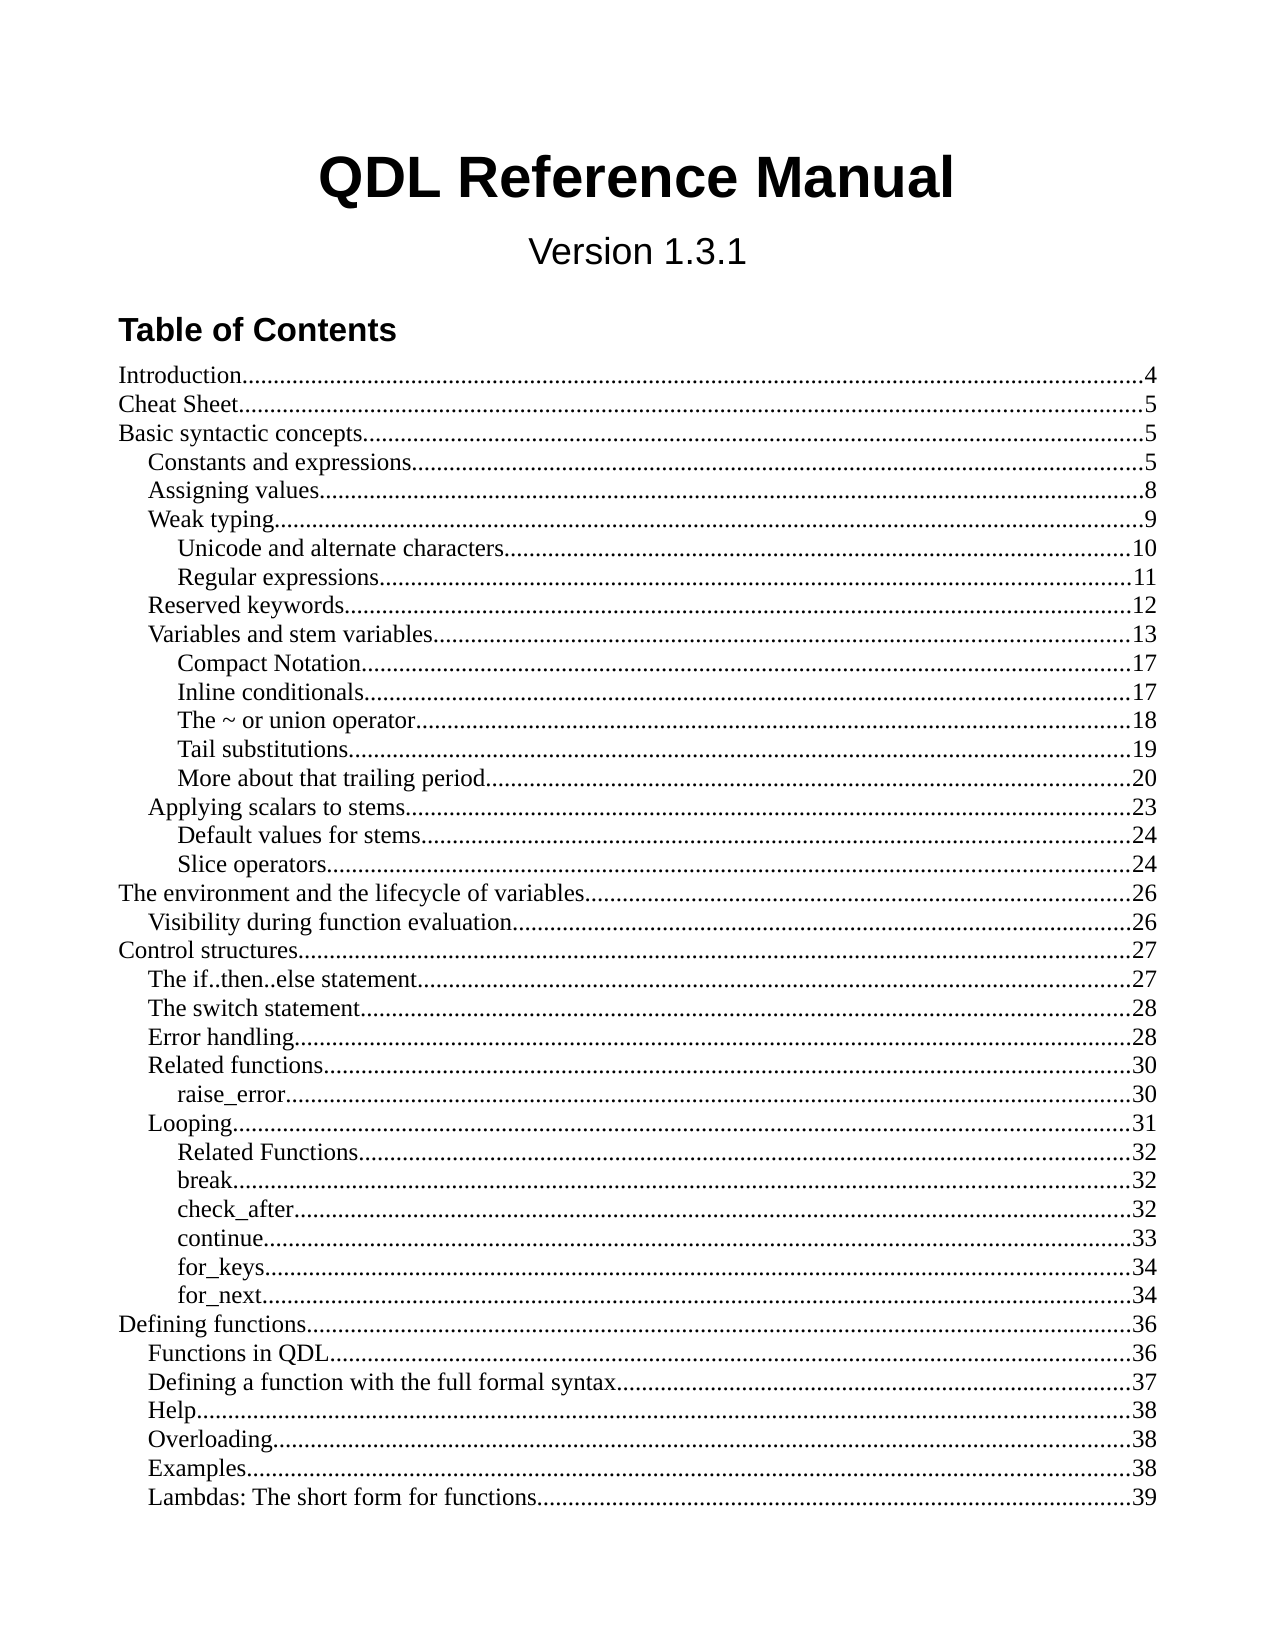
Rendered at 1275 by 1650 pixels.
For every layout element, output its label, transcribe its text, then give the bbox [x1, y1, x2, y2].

text Basic syntactic concepts. 5 [118, 418, 1157, 447]
text for_keys 34 [177, 1252, 1157, 1281]
text Assigning values 8 [148, 476, 1157, 504]
text Inline conditionals 17 [177, 677, 1157, 706]
text Looping. 31 [148, 1108, 1157, 1137]
text Examples 38 [148, 1453, 1157, 1482]
text The environment and the lifecycle of variables. 26 [118, 878, 1157, 907]
subtitle Table of Contents [118, 309, 1157, 348]
text More about that trailing period. 20 [177, 763, 1157, 792]
text Functions in QDL 36 [148, 1338, 1157, 1367]
text Control structures 27 [118, 936, 1157, 964]
text Weak typing 9 [148, 504, 1157, 533]
text continue 33 [177, 1223, 1157, 1252]
text Regular expressions 11 [177, 562, 1157, 591]
title QDL Reference Manual [118, 143, 1157, 210]
text Default values for stems 24 [177, 821, 1157, 849]
text Applying scalars to stems 23 [148, 792, 1157, 821]
subtitle Version 1.3.1 [118, 229, 1157, 272]
text Related Functions 32 [177, 1137, 1157, 1166]
text for_next 34 [177, 1281, 1157, 1309]
text Defining a function with the full formal syntax 37 [148, 1367, 1157, 1396]
text Related functions 30 [148, 1051, 1157, 1079]
text Compact Notation 17 [177, 648, 1157, 677]
text The switch statement 28 [148, 993, 1157, 1022]
text Cheat Sheet 5 [118, 389, 1157, 418]
text Defining functions 36 [118, 1309, 1157, 1338]
text Overloading 38 [148, 1424, 1157, 1453]
text check_after 32 [177, 1194, 1157, 1223]
text raise_error 30 [177, 1079, 1157, 1108]
text The ~ or union operator 18 [177, 706, 1157, 734]
text Variables and stem variables. 13 [148, 619, 1157, 648]
text Lambdas: The short form for functions 39 [148, 1482, 1157, 1511]
text Error handling 28 [148, 1022, 1157, 1051]
text Help 38 [148, 1396, 1157, 1424]
text Slice operators 24 [177, 849, 1157, 878]
text Constants and expressions 5 [148, 447, 1157, 476]
text break 32 [177, 1166, 1157, 1194]
text Tail substitutions. 19 [177, 734, 1157, 763]
text The if..then..else statement 27 [148, 964, 1157, 993]
text Unicode and alternate characters 10 [177, 533, 1157, 562]
text Visibility during function evaluation 26 [148, 907, 1157, 936]
text Reserved keywords 12 [148, 591, 1157, 619]
text Introduction 4 [118, 361, 1157, 389]
